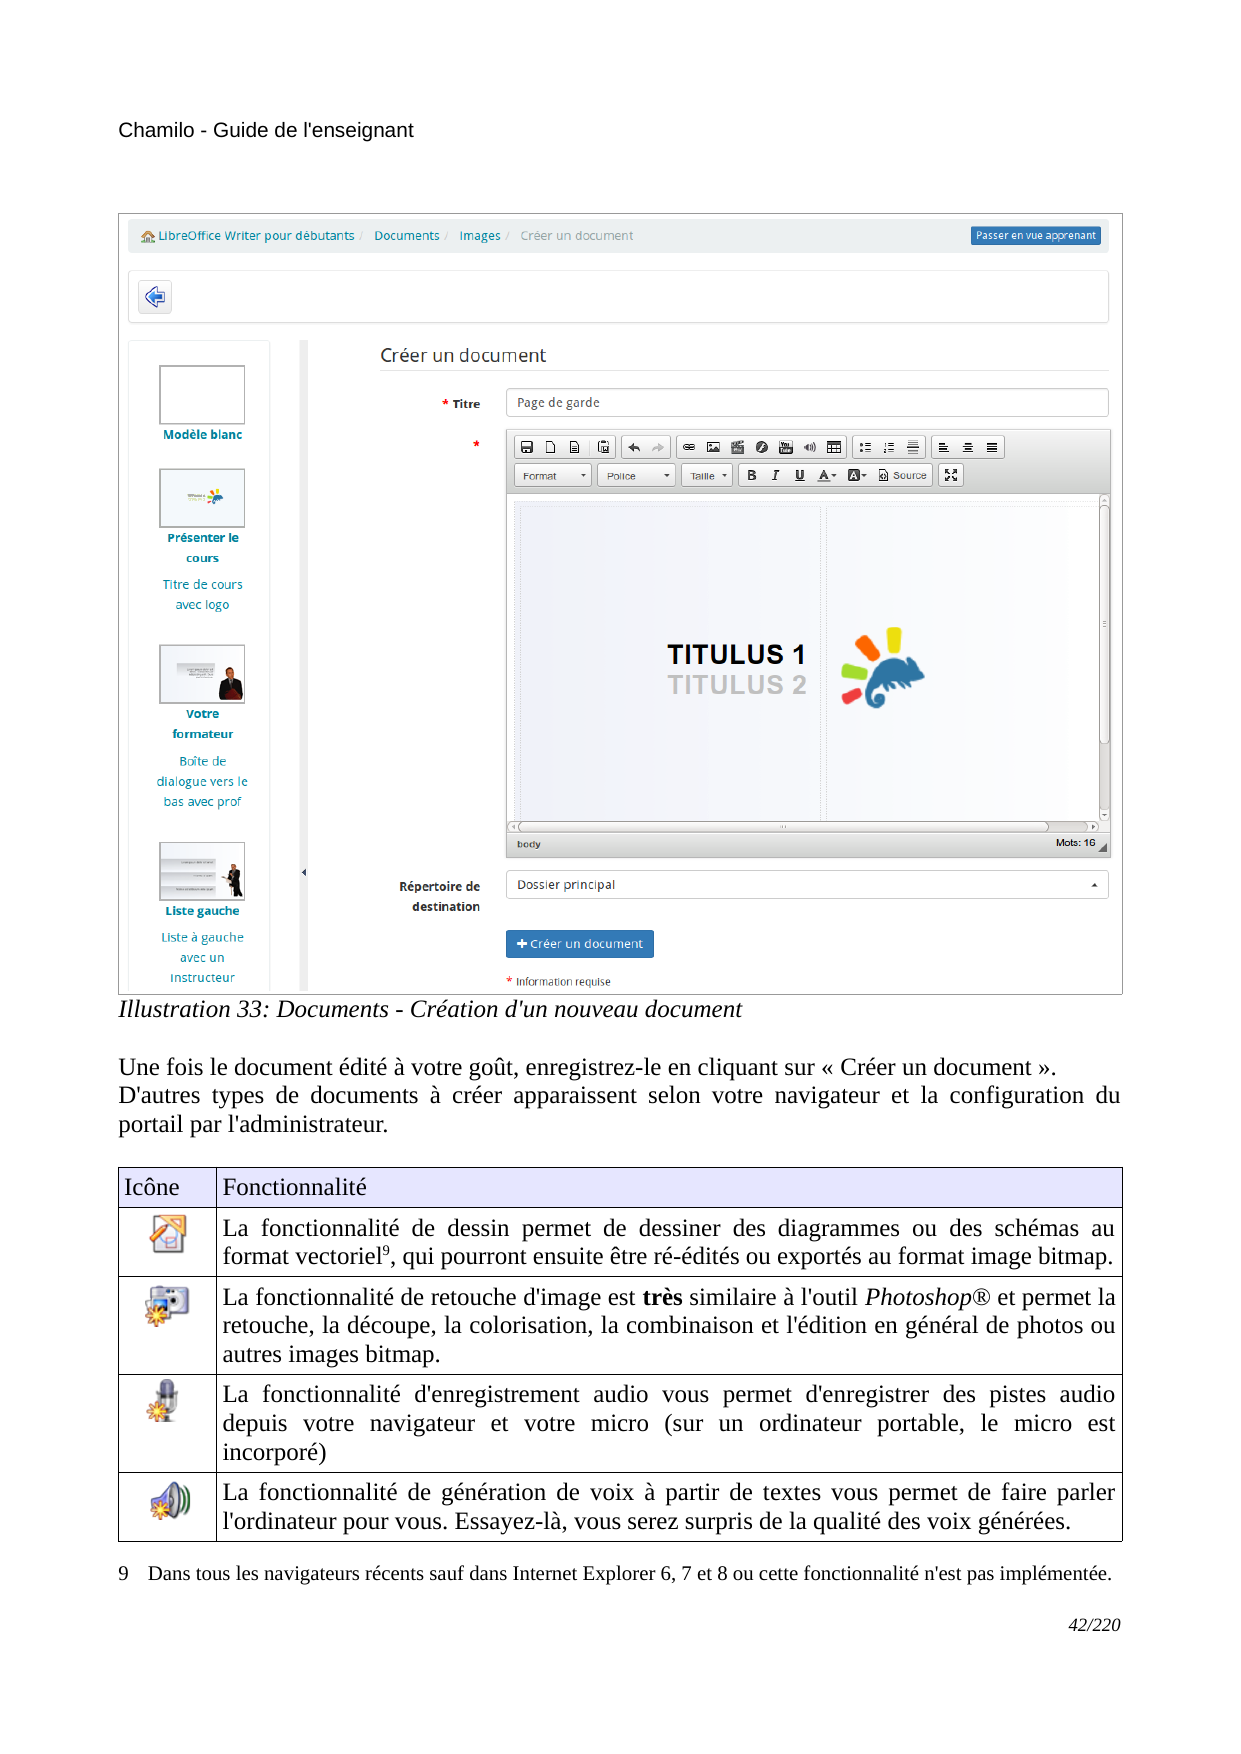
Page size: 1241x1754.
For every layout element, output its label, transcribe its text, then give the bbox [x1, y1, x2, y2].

table_cell [119, 1380, 216, 1472]
table_cell La fonctionnalité d'enregistrement audio vous permet d'enregistrer des pistes audio depuis votre navigateur et votre micro (sur un ordinateur portable, le micro est incorporé) [217, 1375, 1122, 1472]
text Illustration 33: Documents - Création d'un nouveau document [118, 995, 1122, 1023]
text Une fois le document édité à votre goût, enregistrez-le en cliquant sur « Créer un document ». [118, 1052, 1122, 1080]
text D'autres types de documents à créer apparaissent selon votre navigateur et la configuration du portail par l'administrateur. [118, 1080, 1122, 1138]
table_header Fonctionnalité [217, 1168, 1122, 1207]
picture [121, 216, 1120, 991]
table_cell [119, 1208, 216, 1254]
table_cell La fonctionnalité de génération de voix à partir de textes vous permet de faire parler l'ordinateur pour vous. Essayez-là, vous serez surpris de la qualité des voix générées. [217, 1473, 1122, 1541]
picture [145, 1281, 190, 1327]
picture [150, 1479, 191, 1520]
table_cell [119, 1255, 216, 1276]
table_cell [119, 1473, 216, 1541]
table_cell [119, 1277, 216, 1374]
table_cell La fonctionnalité de dessin permet de dessiner des diagrammes ou des schémas au format vectoriel, qui pourront ensuite être ré-édités ou exportés au format image bitmap. [217, 1208, 1122, 1276]
table_cell La fonctionnalité de retouche d'image est très similaire à l'outil Photoshop® et permet la retouche, la découpe, la colorisation, la combinaison et l'édition en général de photos ou autres images bitmap. [217, 1277, 1122, 1374]
picture [146, 1379, 189, 1422]
table_header Icône [119, 1168, 216, 1207]
picture [146, 1212, 189, 1255]
table_cell [119, 1375, 216, 1379]
text [119, 214, 1122, 994]
